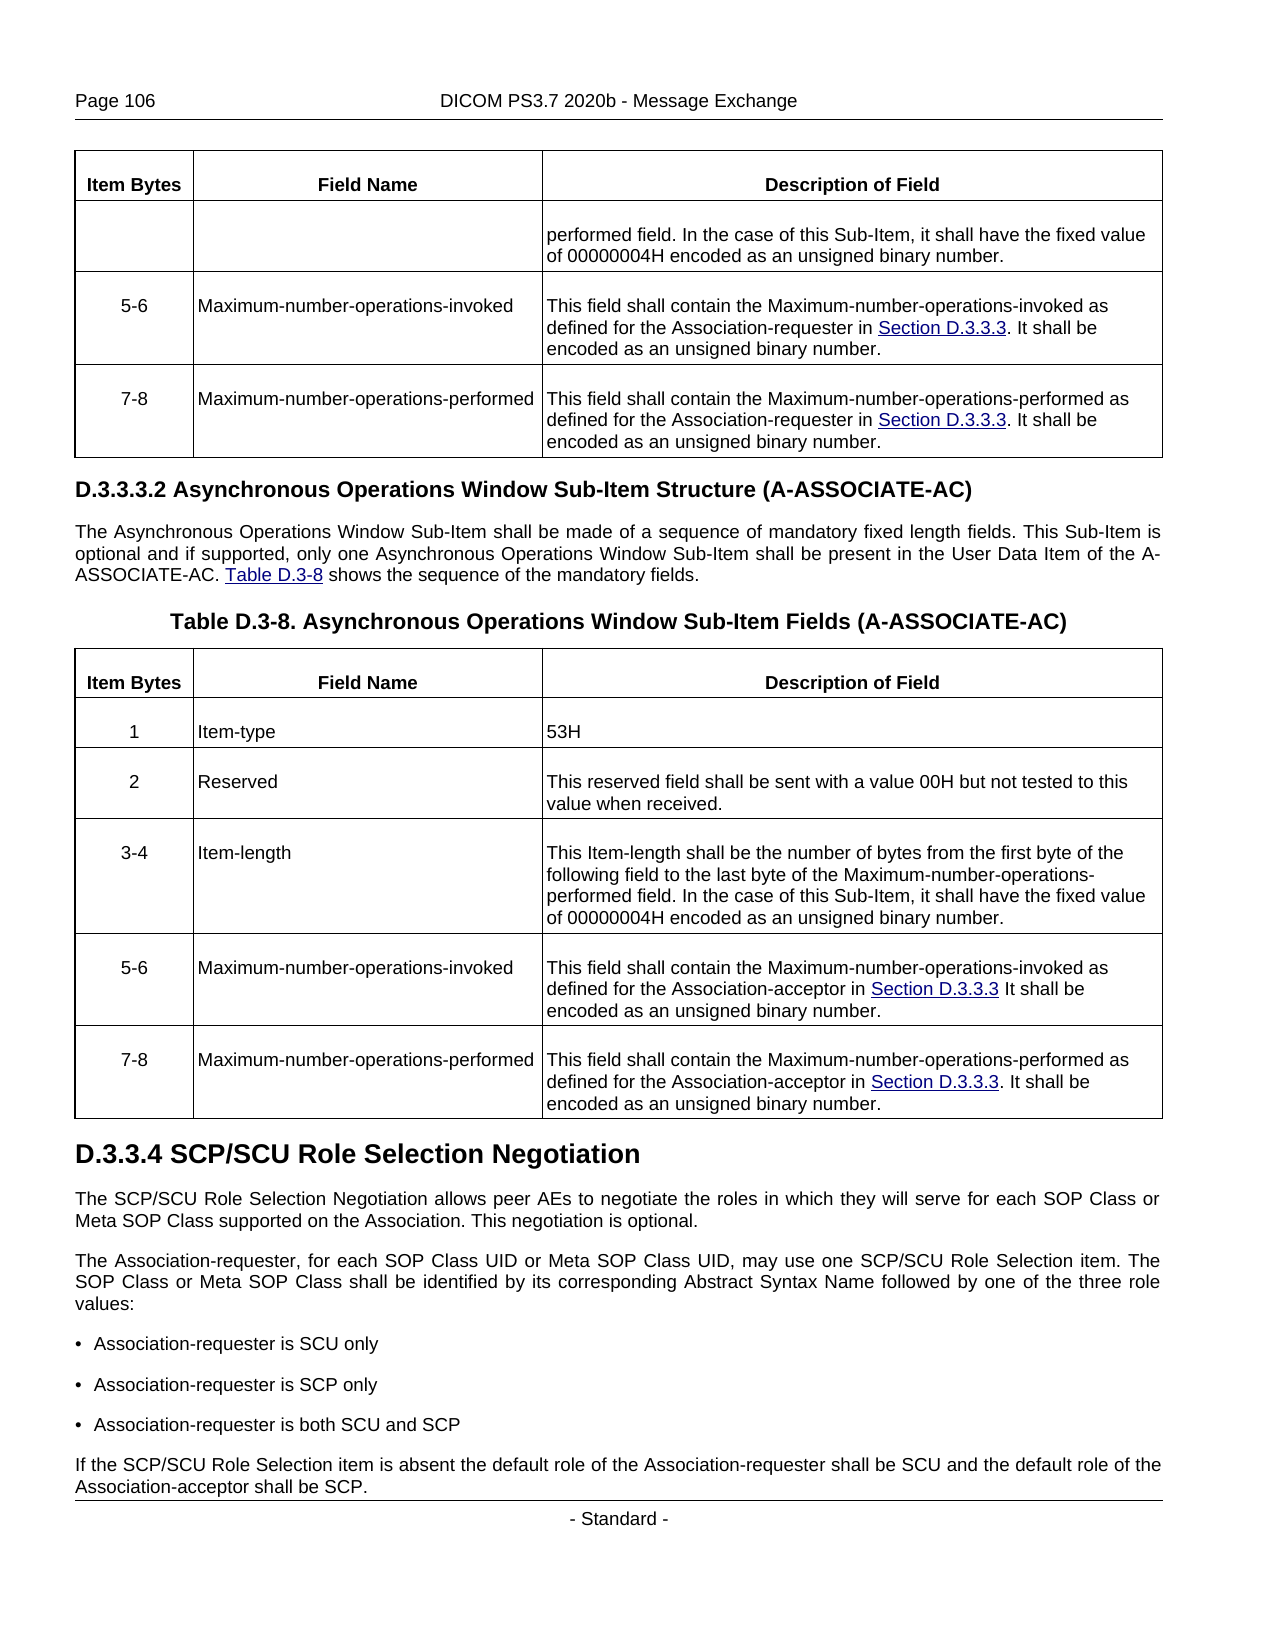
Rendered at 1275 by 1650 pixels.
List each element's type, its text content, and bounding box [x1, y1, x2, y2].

table_cell Maximum-number-operations-performed [194, 1026, 542, 1118]
table_cell This field shall contain the Maximum-number-operations-performed as defined for the Association-acceptor in Section D.3.3.3. It shall be encoded as an unsigned binary number. [543, 1026, 1162, 1118]
table_header Item Bytes [76, 151, 193, 200]
table_cell 5-6 [76, 272, 193, 364]
table_cell 5-6 [76, 934, 193, 1025]
table_header Description of Field [543, 649, 1162, 697]
table_cell This reserved field shall be sent with a value 00H but not tested to this value when received. [543, 748, 1162, 818]
table_cell [76, 201, 193, 271]
table_cell This field shall contain the Maximum-number-operations-performed as defined for the Association-requester in Section D.3.3.3. It shall be encoded as an unsigned binary number. [543, 365, 1162, 457]
table_cell 7-8 [76, 1026, 193, 1118]
table_cell Reserved [194, 748, 542, 818]
text The Association-requester, for each SOP Class UID or Meta SOP Class UID, may use one SCP/SCU Role Selection item. The SOP Class or Meta SOP Class shall be identified by its corresponding Abstract Syntax Name followed by one of the three role values: [75, 1250, 1162, 1314]
table_cell Maximum-number-operations-invoked [194, 934, 542, 1025]
table_cell Maximum-number-operations-invoked [194, 272, 542, 364]
table_header Field Name [194, 151, 542, 200]
table_header Item Bytes [76, 649, 193, 697]
table_cell 3-4 [76, 819, 193, 932]
text • Association-requester is SCP only [75, 1373, 1162, 1395]
table_cell 1 [76, 698, 193, 747]
table_cell [194, 201, 542, 271]
table_cell Maximum-number-operations-performed [194, 365, 542, 457]
text • Association-requester is SCU only [75, 1333, 1162, 1355]
table_cell This field shall contain the Maximum-number-operations-invoked as defined for the Association-acceptor in Section D.3.3.3 It shall be encoded as an unsigned binary number. [543, 934, 1162, 1025]
table_cell Item-type [194, 698, 542, 747]
table_cell This Item-length shall be the number of bytes from the first byte of the following field to the last byte of the Maximum-number-operations-performed field. In the case of this Sub-Item, it shall have the fixed value of 00000004H encoded as an unsigned binary number. [543, 819, 1162, 932]
text D.3.3.4 SCP/SCU Role Selection Negotiation [75, 1138, 1162, 1169]
text The SCP/SCU Role Selection Negotiation allows peer AEs to negotiate the roles in which they will serve for each SOP Class or Meta SOP Class supported on the Association. This negotiation is optional. [75, 1188, 1162, 1231]
table_header Field Name [194, 649, 542, 697]
table_cell 7-8 [76, 365, 193, 457]
text • Association-requester is both SCU and SCP [75, 1414, 1162, 1435]
table_cell 53H [543, 698, 1162, 747]
table_cell This field shall contain the Maximum-number-operations-invoked as defined for the Association-requester in Section D.3.3.3. It shall be encoded as an unsigned binary number. [543, 272, 1162, 364]
table_cell performed field. In the case of this Sub-Item, it shall have the fixed value of 00000004H encoded as an unsigned binary number. [543, 201, 1162, 271]
table_cell 2 [76, 748, 193, 818]
table_cell Item-length [194, 819, 542, 932]
text The Asynchronous Operations Window Sub-Item shall be made of a sequence of mandatory fixed length fields. This Sub-Item is optional and if supported, only one Asynchronous Operations Window Sub-Item shall be present in the User Data Item of the A-ASSOCIATE-AC. Table D.3-8 shows the sequence of the mandatory fields. [75, 521, 1162, 586]
table_header Description of Field [543, 151, 1162, 200]
text Table D.3-8. Asynchronous Operations Window Sub-Item Fields (A-ASSOCIATE-AC) [75, 608, 1162, 634]
text If the SCP/SCU Role Selection item is absent the default role of the Association-requester shall be SCU and the default role of the Association-acceptor shall be SCP. [75, 1454, 1162, 1497]
text D.3.3.3.2 Asynchronous Operations Window Sub-Item Structure (A-ASSOCIATE-AC) [75, 476, 1162, 502]
